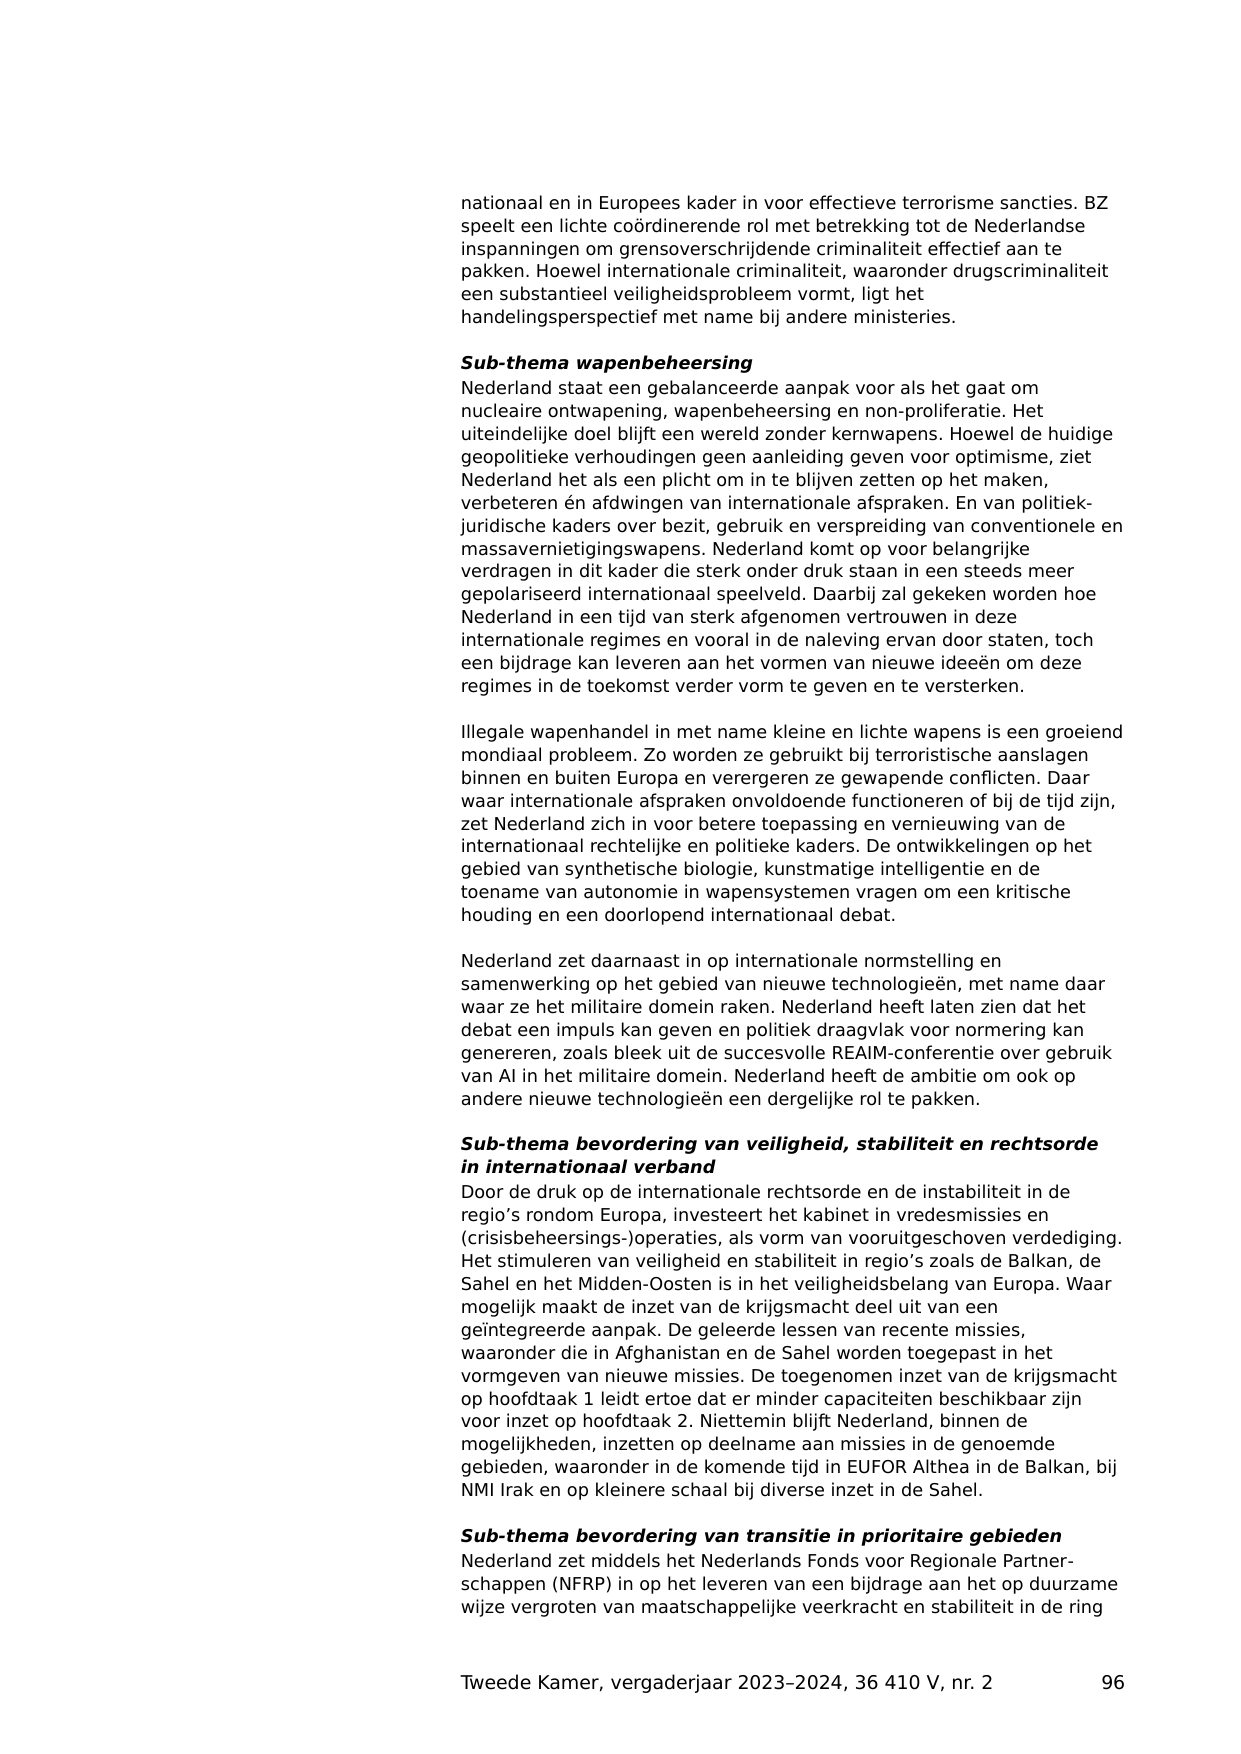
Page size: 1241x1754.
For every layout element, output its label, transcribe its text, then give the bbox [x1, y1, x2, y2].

text Door de druk op de internationale rechtsorde en de instabiliteit in de regio’s rondom Europa, investeert het kabinet in vredesmissies en (crisisbeheersings-)operaties, als vorm van vooruitgeschoven verdediging. Het stimuleren van veiligheid en stabiliteit in regio’s zoals de Balkan, de Sahel en het Midden-Oosten is in het veiligheidsbelang van Europa. Waar mogelijk maakt de inzet van de krijgsmacht deel uit van een geïntegreerde aanpak. De geleerde lessen van recente missies, waaronder die in Afghanistan en de Sahel worden toegepast in het vormgeven van nieuwe missies. De toegenomen inzet van de krijgsmacht op hoofdtaak 1 leidt ertoe dat er minder capaciteiten beschikbaar zijn voor inzet op hoofdtaak 2. Niettemin blijft Nederland, binnen de mogelijkheden, inzetten op deelname aan missies in de genoemde gebieden, waaronder in de komende tijd in EUFOR Althea in de Balkan, bij NMI Irak en op kleinere schaal bij diverse inzet in de Sahel. [461, 1180, 1125, 1501]
text Sub-thema wapenbeheersing [461, 351, 1125, 374]
text Nederland staat een gebalanceerde aanpak voor als het gaat om nucleaire ontwapening, wapenbeheersing en non-proliferatie. Het uiteindelijke doel blijft een wereld zonder kernwapens. Hoewel de huidige geopolitieke verhoudingen geen aanleiding geven voor optimisme, ziet Nederland het als een plicht om in te blijven zetten op het maken, verbeteren én afdwingen van internationale afspraken. En van politiek-juridische kaders over bezit, gebruik en verspreiding van conventionele en massavernietigingswapens. Nederland komt op voor belangrijke verdragen in dit kader die sterk onder druk staan in een steeds meer gepolariseerd internationaal speelveld. Daarbij zal gekeken worden hoe Nederland in een tijd van sterk afgenomen vertrouwen in deze internationale regimes en vooral in de naleving ervan door staten, toch een bijdrage kan leveren aan het vormen van nieuwe ideeën om deze regimes in de toekomst verder vorm te geven en te versterken. [461, 376, 1125, 697]
text nationaal en in Europees kader in voor effectieve terrorisme sancties. BZ speelt een lichte coördinerende rol met betrekking tot de Nederlandse inspanningen om grensoverschrijdende criminaliteit effectief aan te pakken. Hoewel internationale criminaliteit, waaronder drugscriminaliteit een substantieel veiligheidsprobleem vormt, ligt het handelingsperspectief met name bij andere ministeries. [461, 191, 1125, 328]
text Nederland zet middels het Nederlands Fonds voor Regionale Partner­schappen (NFRP) in op het leveren van een bijdrage aan het op duurzame wijze vergroten van maatschappelijke veerkracht en stabiliteit in de ring [461, 1549, 1125, 1618]
text Sub-thema bevordering van transitie in prioritaire gebieden [461, 1524, 1125, 1547]
text Illegale wapenhandel in met name kleine en lichte wapens is een groeiend mondiaal probleem. Zo worden ze gebruikt bij terroristische aanslagen binnen en buiten Europa en verergeren ze gewapende conflicten. Daar waar internationale afspraken onvoldoende functioneren of bij de tijd zijn, zet Nederland zich in voor betere toepassing en vernieuwing van de internationaal rechtelijke en politieke kaders. De ontwikkelingen op het gebied van synthetische biologie, kunstmatige intelligentie en de toename van autonomie in wapensystemen vragen om een kritische houding en een doorlopend internationaal debat. [461, 720, 1125, 926]
text Sub-thema bevordering van veiligheid, stabiliteit en rechtsorde in internationaal verband [461, 1132, 1125, 1178]
text Nederland zet daarnaast in op internationale normstelling en samenwerking op het gebied van nieuwe technologieën, met name daar waar ze het militaire domein raken. Nederland heeft laten zien dat het debat een impuls kan geven en politiek draagvlak voor normering kan genereren, zoals bleek uit de succesvolle REAIM-conferentie over gebruik van AI in het militaire domein. Nederland heeft de ambitie om ook op andere nieuwe technologieën een dergelijke rol te pakken. [461, 949, 1125, 1109]
